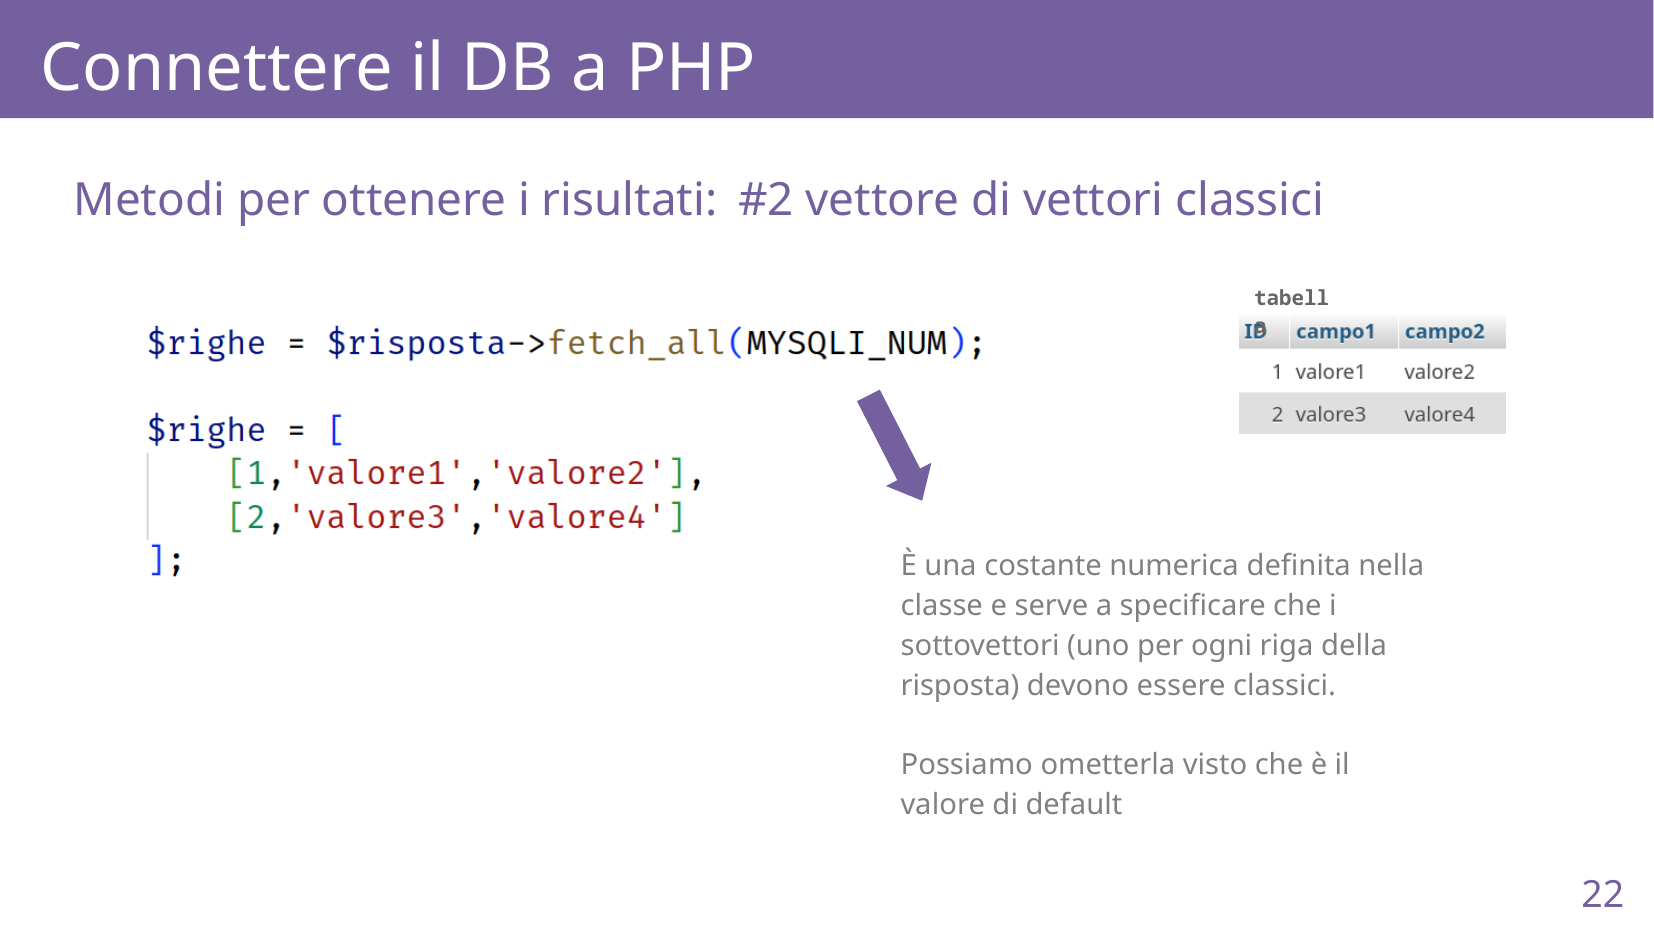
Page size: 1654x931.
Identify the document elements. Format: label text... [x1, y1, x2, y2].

picture [129, 308, 1063, 591]
text_box [857, 389, 932, 501]
picture [1239, 315, 1506, 434]
text_box È una costante numerica definita nella classe e serve a specificare che i sottovettori (uno per ogni riga della risposta) devono essere classici. Possiamo ometterla visto che è il valore di default [885, 537, 1447, 798]
text_box Metodi per ottenere i risultati: #2 vettore di vettori classici [59, 158, 1336, 229]
text_box [1510, 860, 1654, 931]
text_box tabella [1239, 276, 1357, 316]
text_box [0, 0, 1654, 119]
text_box Connettere il DB a PHP [25, 11, 942, 107]
